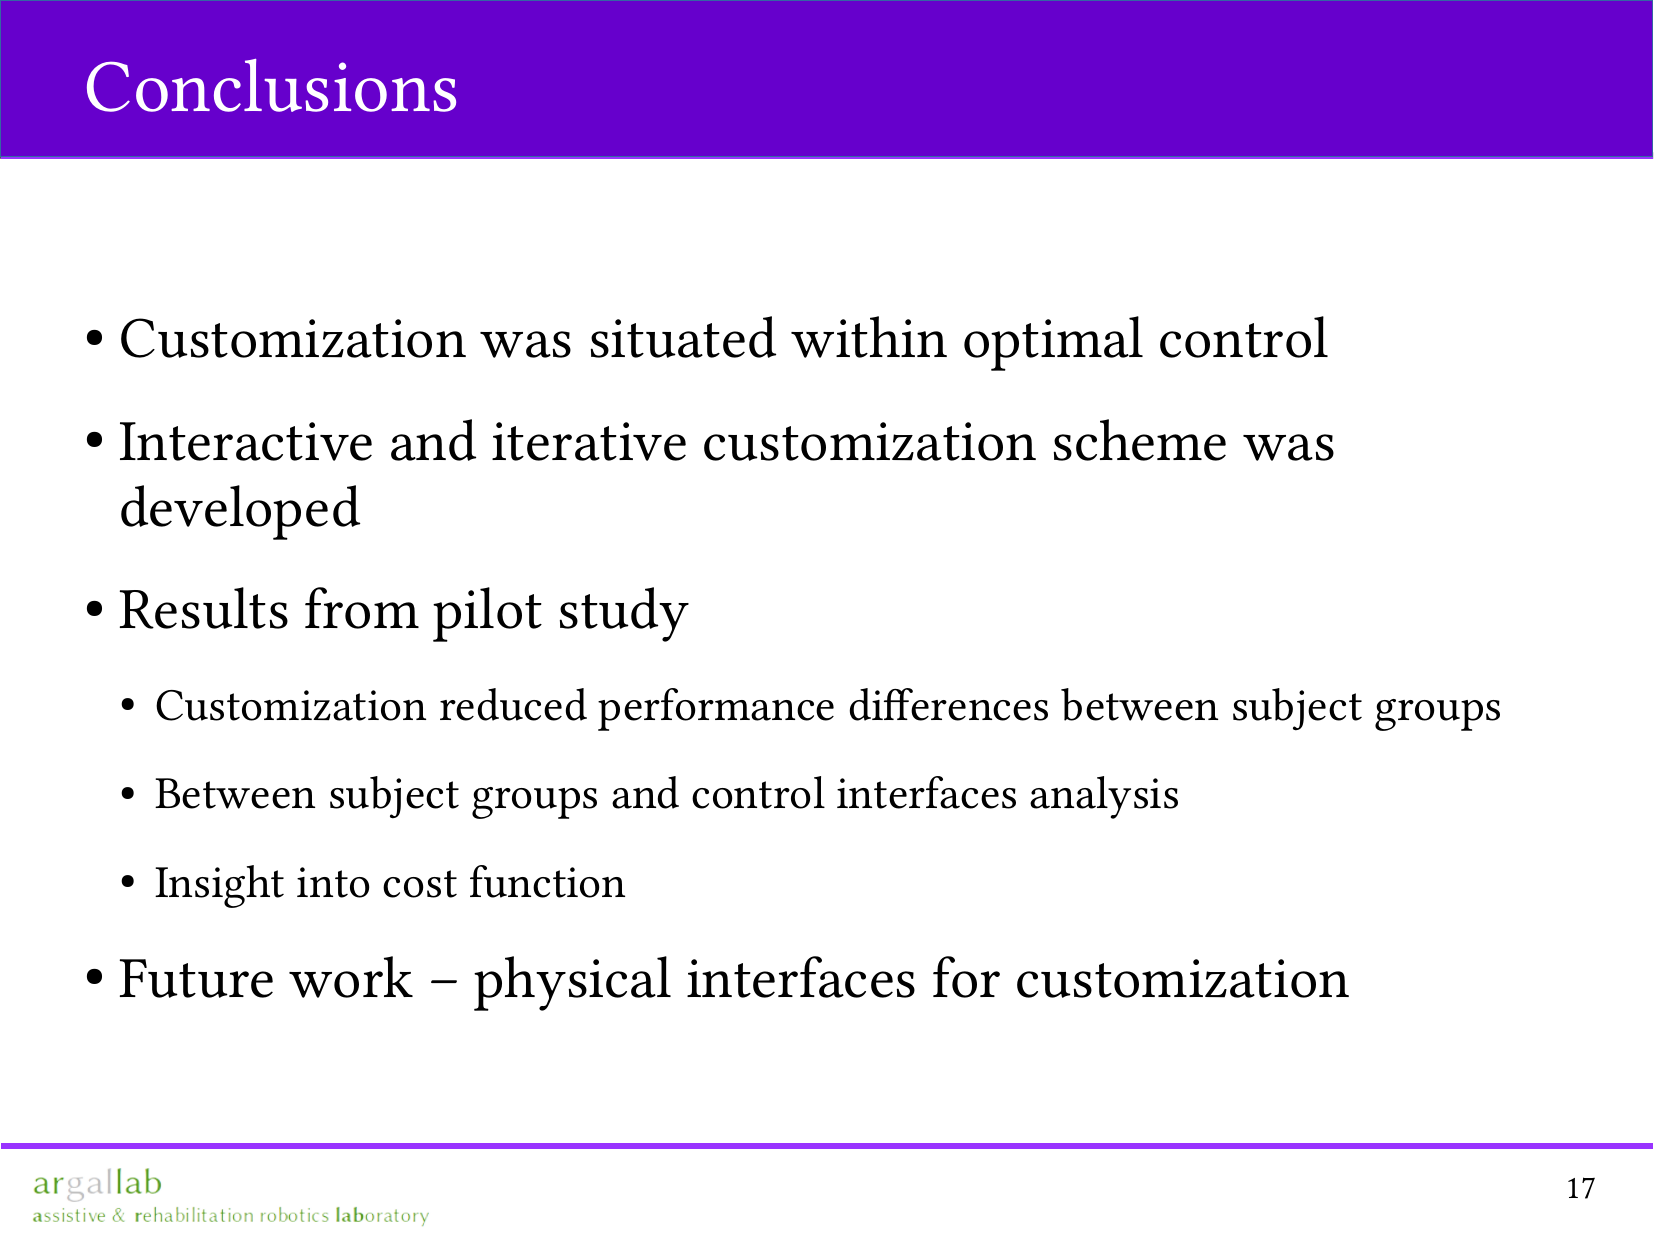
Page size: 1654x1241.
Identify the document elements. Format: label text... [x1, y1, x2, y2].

picture [21, 1140, 444, 1241]
text_box Conclusions [69, 36, 1621, 138]
text_box Customization was situated within optimal control Interactive and iterative customization scheme was developed Results from pilot study Customization reduced performance differences between subject groups Between subject groups and control interfaces analysis Insight into cost function Future work – physical interfaces for customization [69, 298, 1599, 1023]
